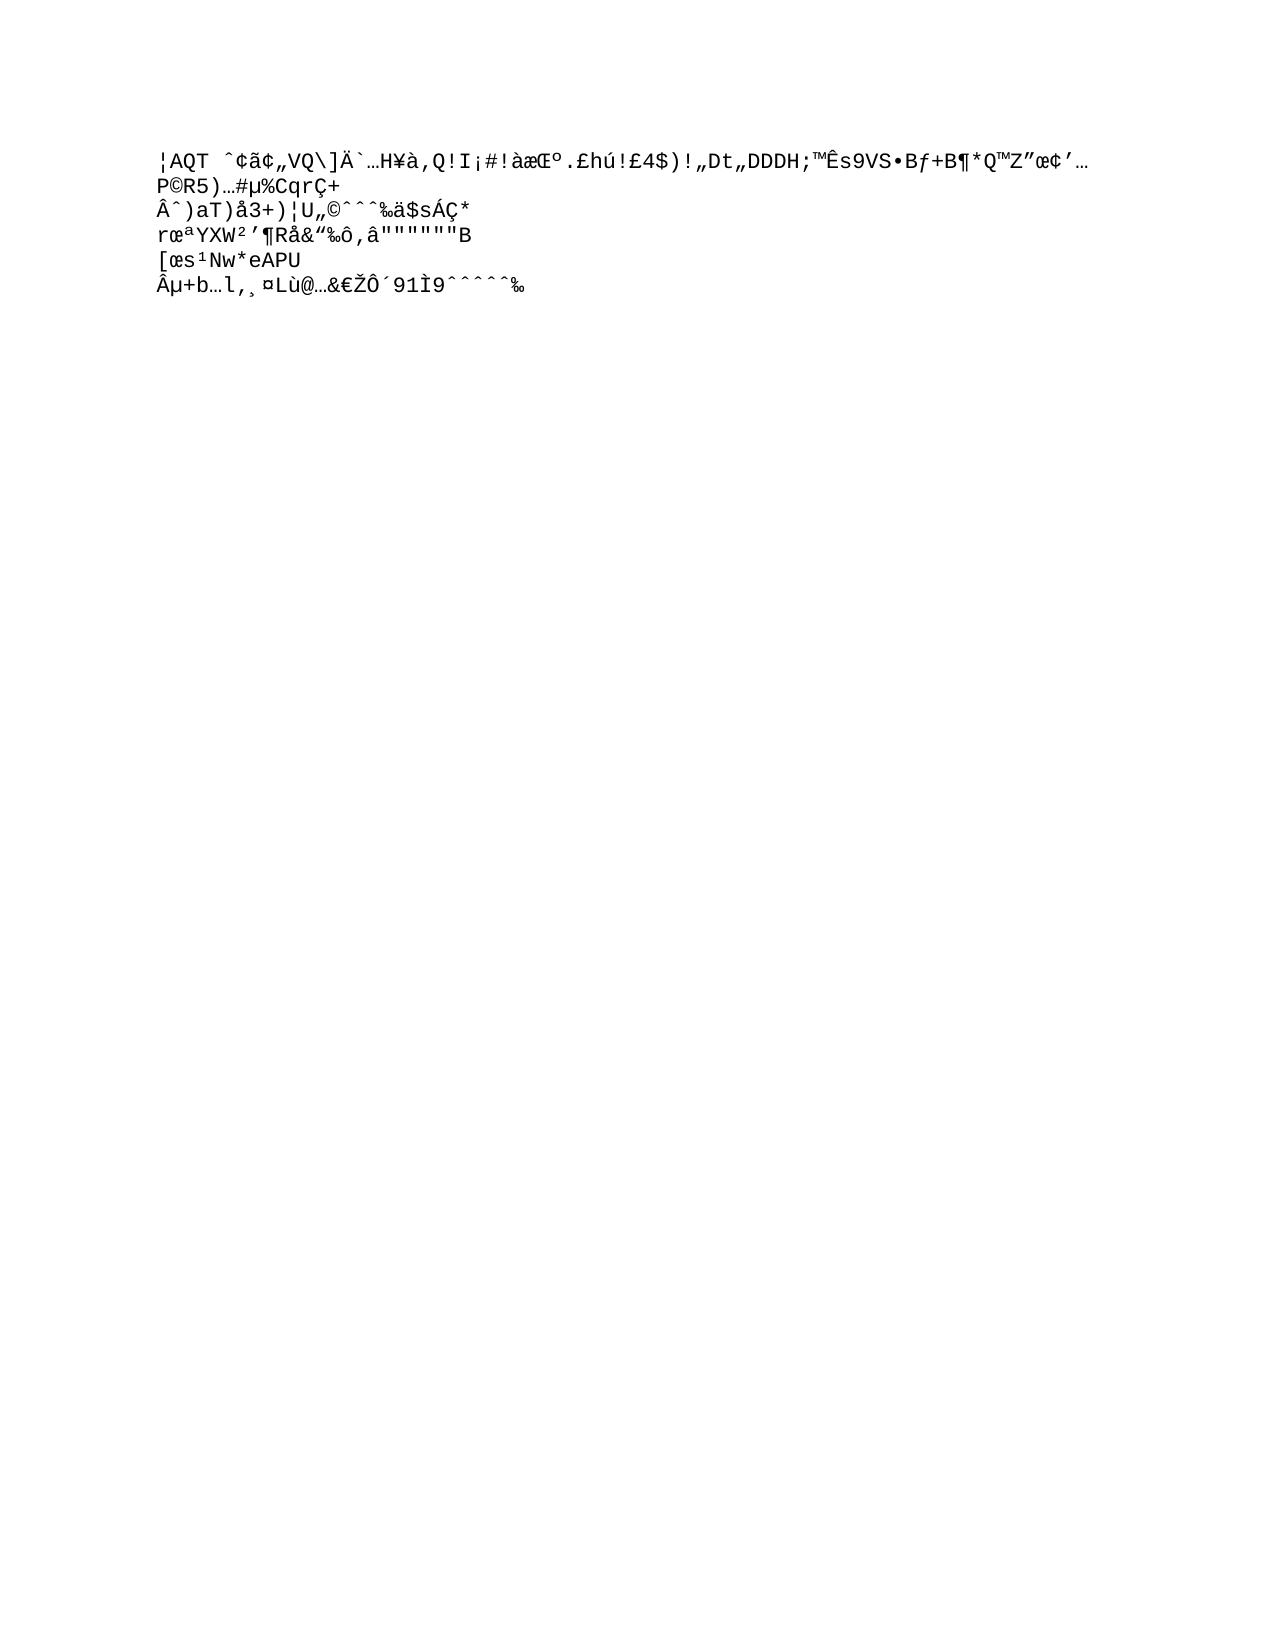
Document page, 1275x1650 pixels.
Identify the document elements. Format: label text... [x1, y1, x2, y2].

text Âˆ)aT)å3+)¦U„©ˆˆˆ‰ä$sÁÇ* [156, 199, 1118, 224]
text P©R5)…#µ%CqrÇ+ [156, 175, 1118, 199]
text ¦AQT ˆ¢­ã¢­„VQ\]Ä`…H¥à­‚Q!I¡#!àæŒº.£hú!£4$)!„Dt„DDDH;™Ês9VS•Bƒ+B¶*Q™Z”œ¢’… [156, 150, 1118, 175]
text Âµ+b…l‚¸¤L­ù@…&€ŽÔ´91Ì9ˆˆˆˆˆ‰ [156, 274, 1118, 299]
text [œs¹Nw*eAPU [156, 249, 1118, 274]
text rœªYXW²’¶Rå&“‰ô‚â""""""B [156, 224, 1118, 249]
